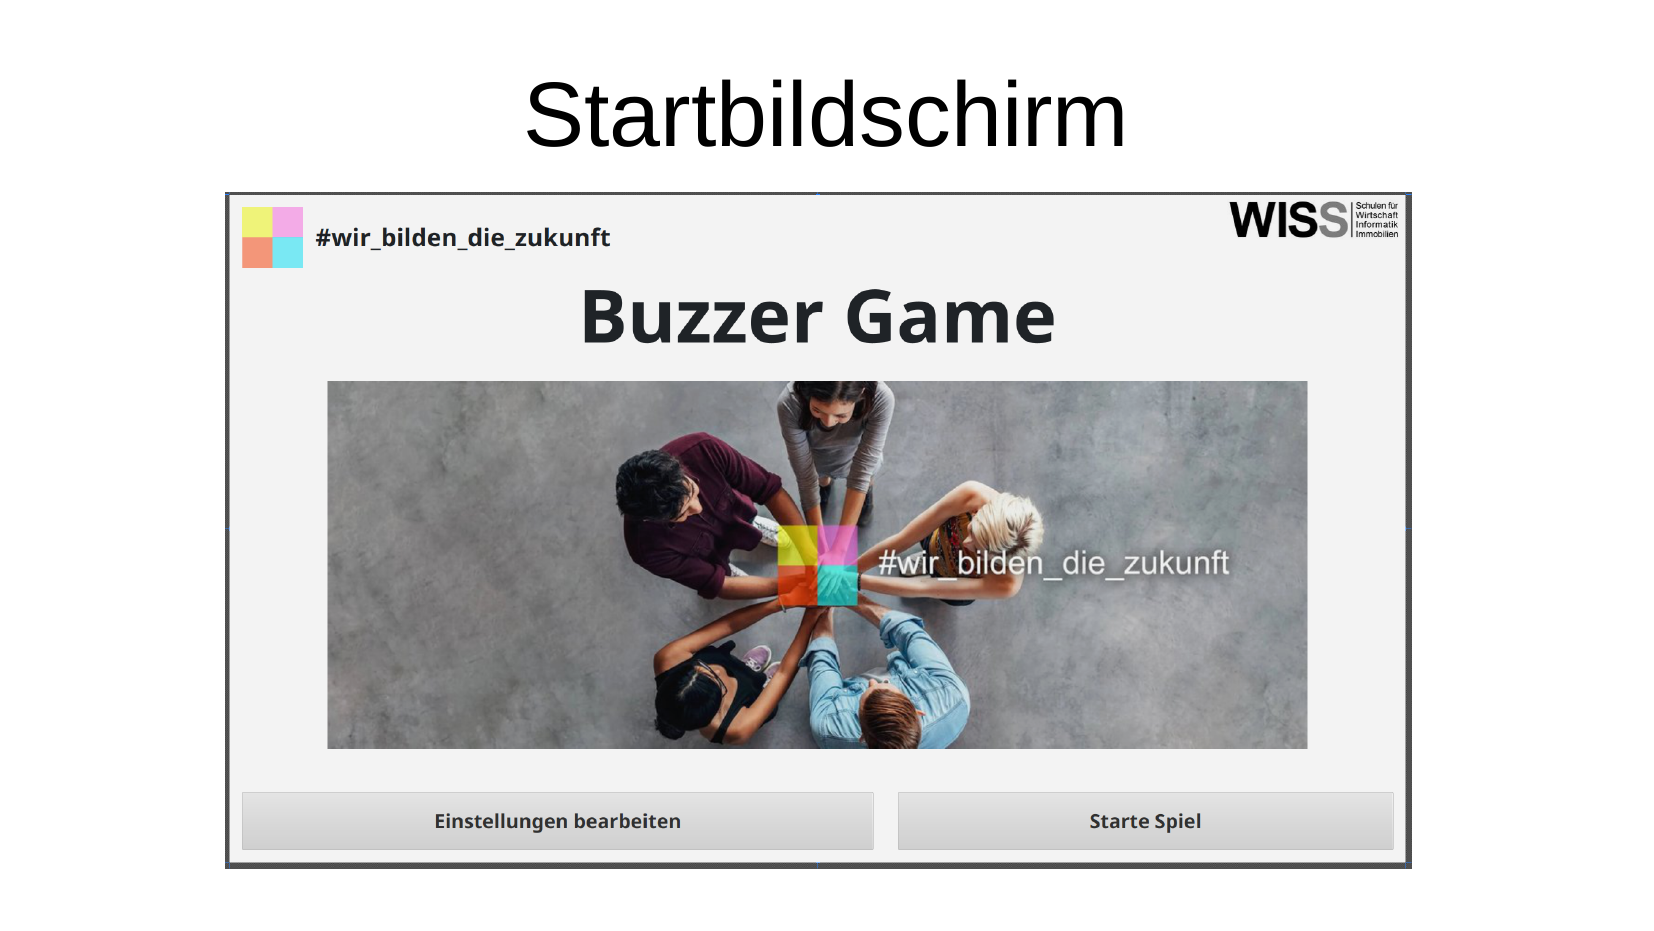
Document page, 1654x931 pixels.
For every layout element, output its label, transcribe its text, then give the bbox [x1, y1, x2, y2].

picture [225, 192, 1412, 869]
title Startbildschirm [82, 37, 1571, 193]
